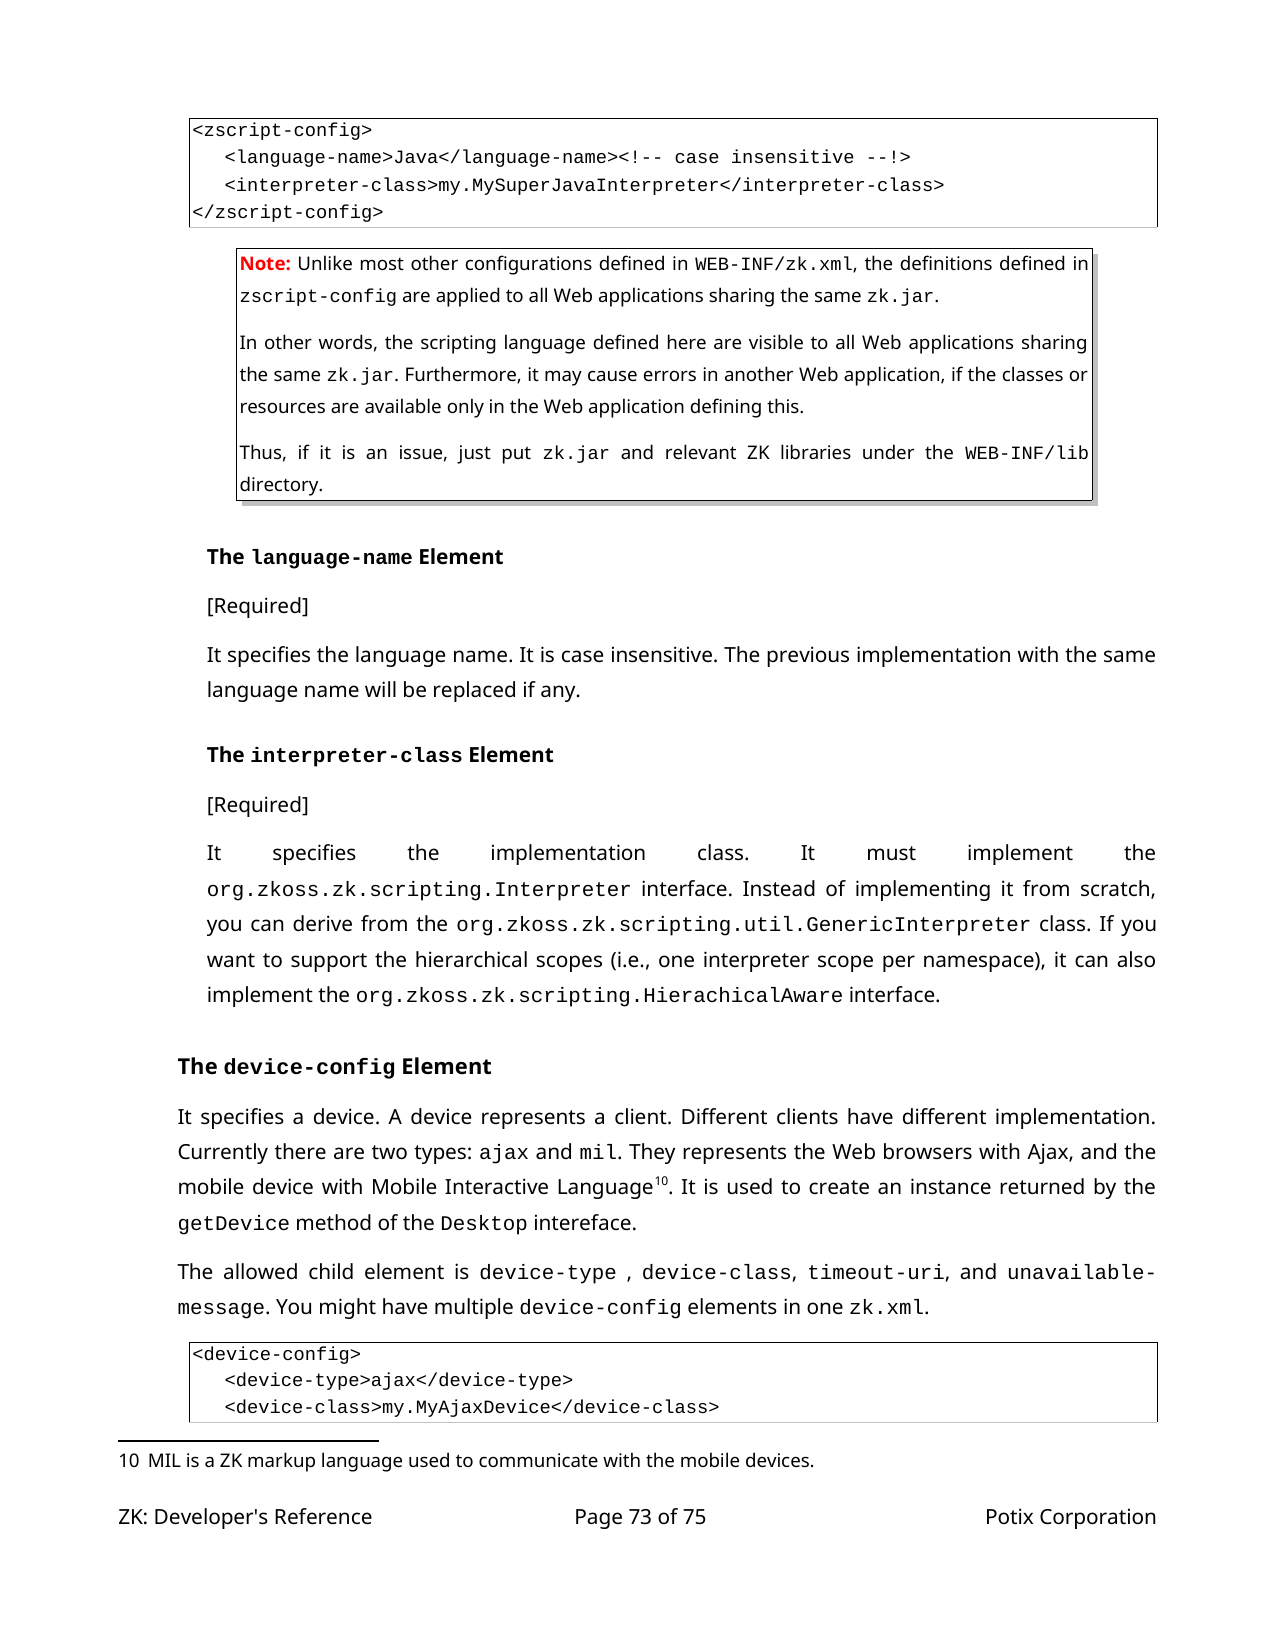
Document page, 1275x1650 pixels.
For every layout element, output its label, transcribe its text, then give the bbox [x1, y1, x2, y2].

text <zscript-config> [190, 119, 1157, 142]
text It specifies the implementation class. It must implement the org.zkoss.zk.scripting.Interpreter interface. Instead of implementing it from scratch, you can derive from the org.zkoss.zk.scripting.util.GenericInterpreter class. If you want to support the hierarchical scopes (i.e., one interpreter scope per namespace), it can also implement the org.zkoss.zk.scripting.HierachicalAware interface. [207, 838, 1157, 1008]
text [Required] [207, 790, 1157, 818]
text It specifies a device. A device represents a client. Different clients have different implementation. Currently there are two types: ajax and mil. They represents the Web browsers with Ajax, and the mobile device with Mobile Interactive Language. It is used to create an instance returned by the getDevice method of the Desktop intereface. [177, 1102, 1157, 1236]
text </zscript-config> [190, 200, 1157, 227]
text Thus, if it is an issue, just put zk.jar and relevant ZK libraries under the WEB-INF/lib directory. [237, 436, 1092, 500]
subtitle The interpreter-class Element [207, 741, 1157, 769]
text In other words, the scripting language defined here are visible to all Web applications sharing the same zk.jar. Furthermore, it may cause errors in another Web application, if the classes or resources are available only in the Web application defining this. [237, 326, 1092, 418]
text <interpreter-class>my.MySuperJavaInterpreter</interpreter-class> [190, 172, 1157, 197]
text The allowed child element is device-type , device-class, timeout-uri, and unavailable-message. You might have multiple device-config elements in one zk.xml. [177, 1257, 1157, 1321]
subtitle The language-name Element [207, 542, 1157, 571]
subtitle The device-config Element [177, 1051, 1157, 1081]
text MIL is a ZK markup language used to communicate with the mobile devices. [118, 1447, 1157, 1473]
text Note: Unlike most other configurations defined in WEB-INF/zk.xml, the definitions defined in zscript-config are applied to all Web applications sharing the same zk.jar. [237, 249, 1092, 308]
text [Required] [207, 592, 1157, 620]
text <language-name>Java</language-name><!-- case insensitive --!> [190, 145, 1157, 169]
text It specifies the language name. It is case insensitive. The previous implementation with the same language name will be replaced if any. [207, 640, 1157, 704]
text <device-config> <device-type>ajax</device-type> <device-class>my.MyAjaxDevice</device-class> [190, 1343, 1157, 1422]
